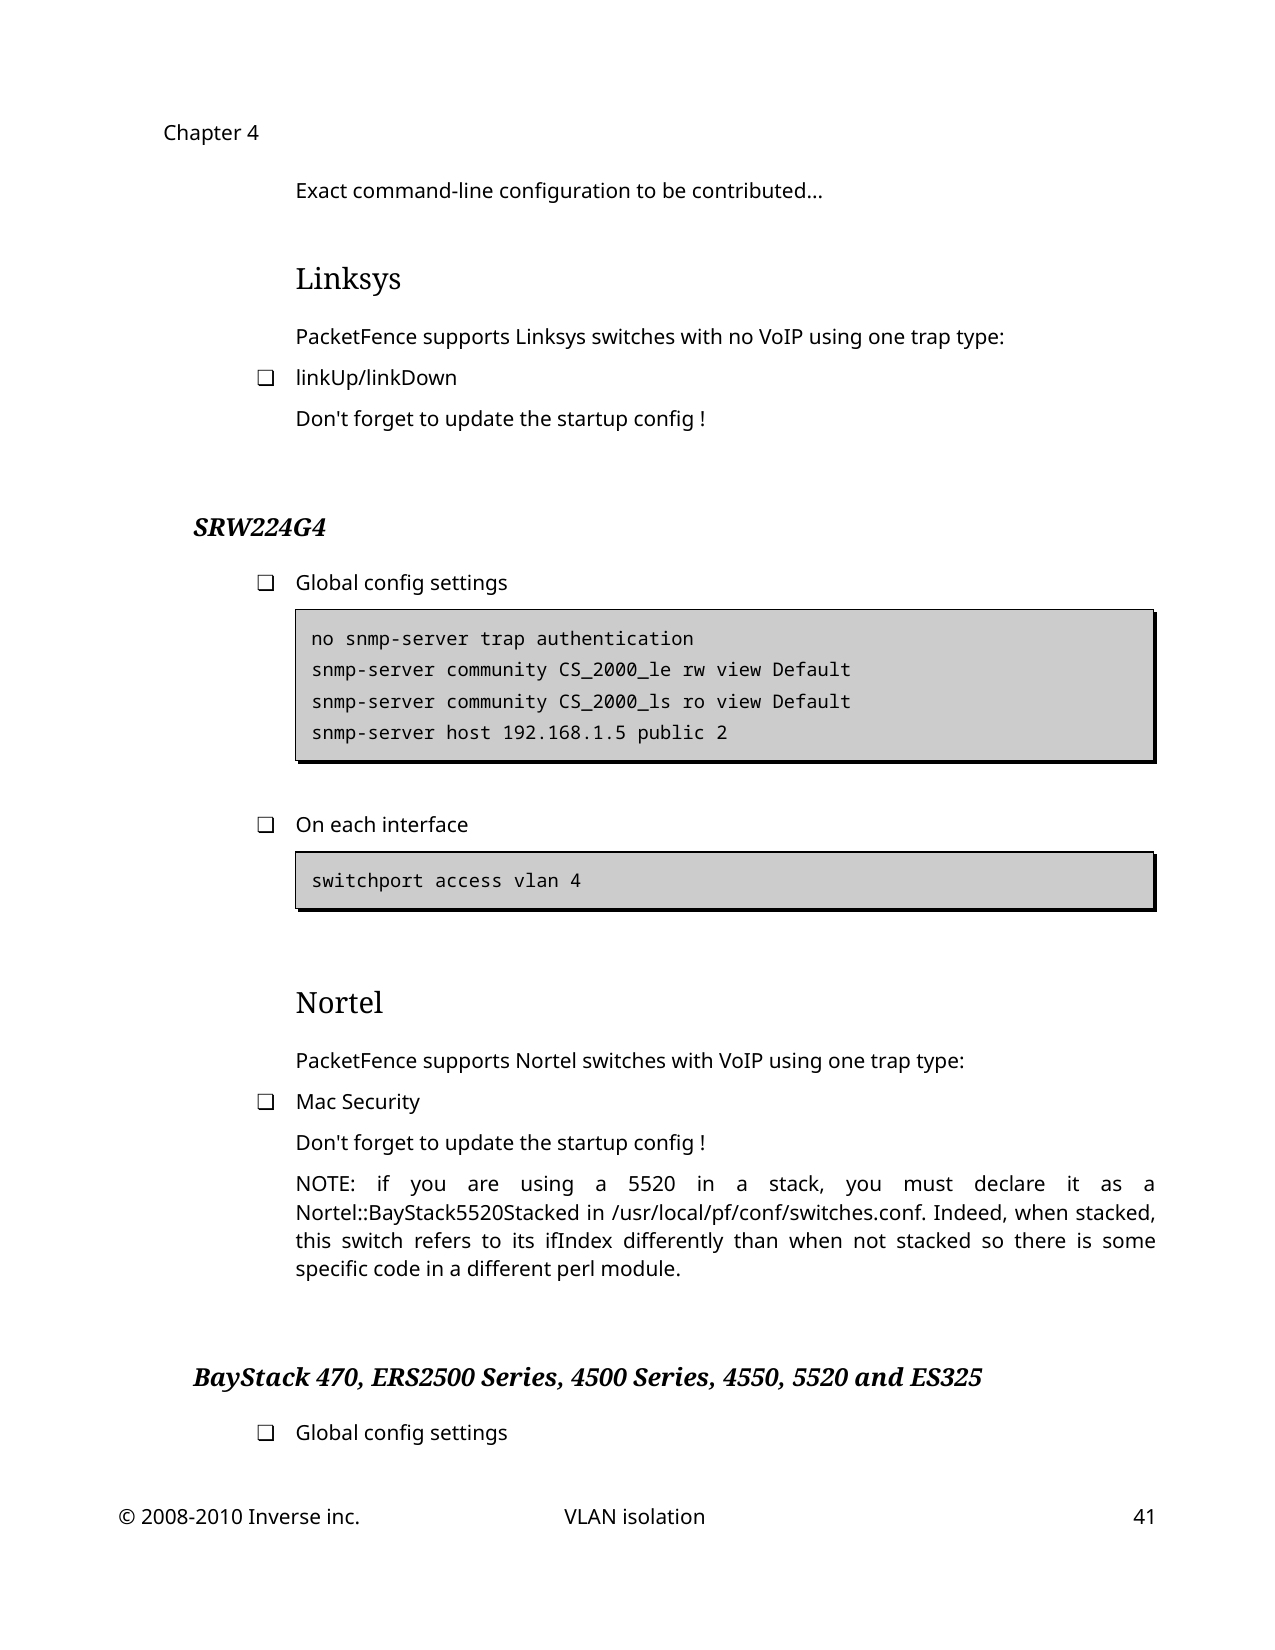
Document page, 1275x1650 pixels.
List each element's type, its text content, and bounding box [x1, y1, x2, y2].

text PacketFence supports Nortel switches with VoIP using one trap type: [295, 1046, 1157, 1075]
text no snmp-server trap authentication [296, 610, 1153, 641]
list ❏ Global config settings [256, 568, 1157, 597]
text Don't forget to update the startup config ! [295, 1128, 1157, 1157]
list ❏ Mac Security [256, 1087, 1157, 1116]
list ❏ On each interface [256, 811, 1157, 839]
text PacketFence supports Linksys switches with no VoIP using one trap type: [295, 322, 1157, 351]
text NOTE: if you are using a 5520 in a stack, you must declare it as a Nortel::BayStack5520Stacked in /usr/local/pf/conf/switches.conf. Indeed, when stacked, this switch refers to its ifIndex differently than when not stacked so there is some specific code in a different perl module. [295, 1169, 1157, 1283]
subtitle Linksys [295, 258, 1157, 298]
text snmp-server community CS_2000_le rw view Default [296, 641, 1153, 672]
list ❏ Global config settings [256, 1418, 1157, 1447]
subtitle SRW224G4 [156, 510, 1157, 543]
text Exact command-line configuration to be contributed... [295, 176, 1157, 204]
list ❏ linkUp/linkDown [256, 363, 1157, 392]
text snmp-server host 192.168.1.5 public 2 [296, 703, 1153, 760]
subtitle Nortel [295, 982, 1157, 1022]
text snmp-server community CS_2000_ls ro view Default [296, 672, 1153, 703]
text switchport access vlan 4 [296, 853, 1153, 908]
subtitle BayStack 470, ERS2500 Series, 4500 Series, 4550, 5520 and ES325 [156, 1360, 1157, 1394]
text Don't forget to update the startup config ! [295, 404, 1157, 433]
